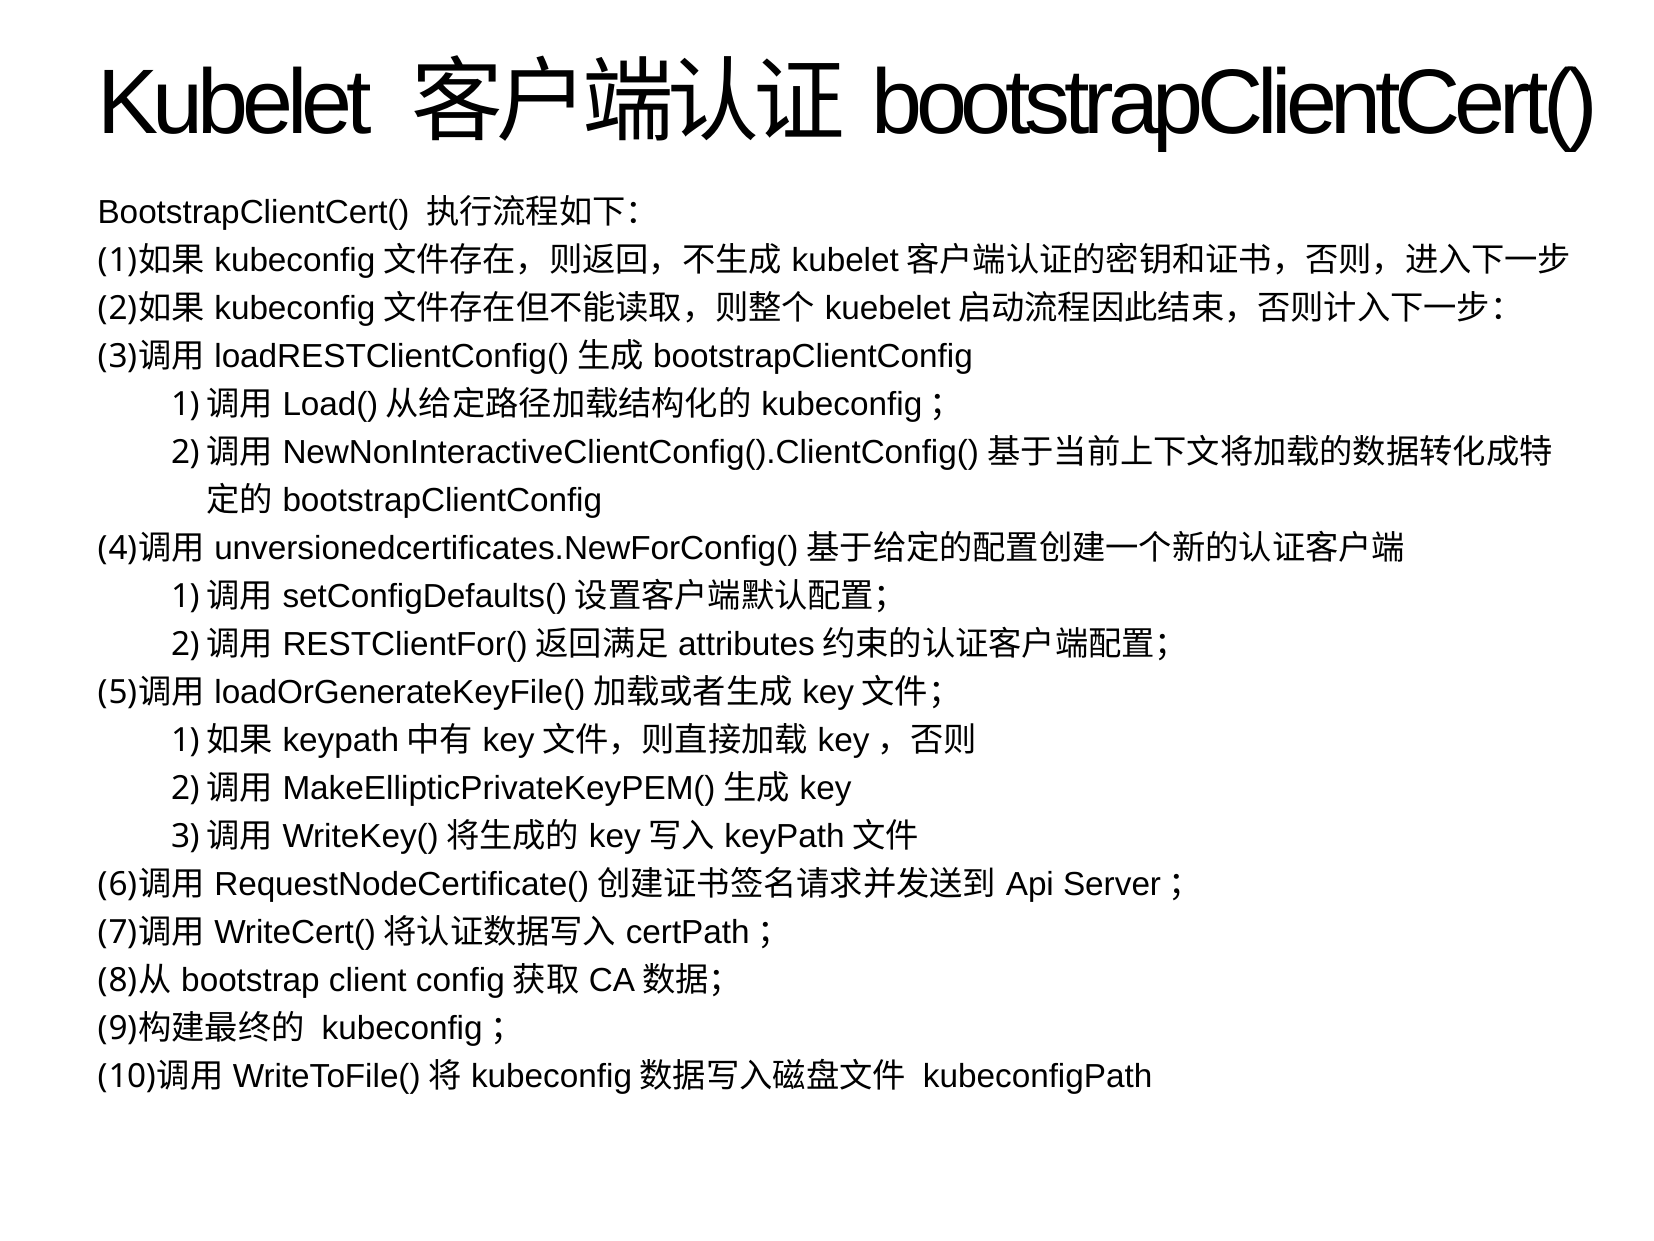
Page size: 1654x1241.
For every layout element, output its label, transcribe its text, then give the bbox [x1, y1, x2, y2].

title Kubelet 客户端认证bootstrapClientCert() [21, 10, 1654, 178]
text_box BootstrapClientCert() 执行流程如下： 如果kubeconfig文件存在，则返回，不生成kubelet客户端认证的密钥和证书，否则，进入下一步 如果kubeconfig文件存在但不能读取，则整个kuebelet启动流程因此结束，否则计入下一步： 调用loadRESTClientConfig()生成bootstrapClientConfig 调用Load()从给定路径加载结构化的kubeconfig； 调用NewNonInteractiveClientConfig().ClientConfig()基于当前上下文将加载的数据转化成特定的bootstrapClientConfig 调用unversionedcertificates.NewForConfig()基于给定的配置创建一个新的认证客户端 调用setConfigDefaults()设置客户端默认配置； 调用RESTClientFor()返回满足attributes约束的认证客户端配置； 调用loadOrGenerateKeyFile()加载或者生成key文件； 如果keypath中有key文件，则直接加载key，否则 调用MakeEllipticPrivateKeyPEM()生成key 调用WriteKey()将生成的key写入keyPath文件 调用RequestNodeCertificate()创建证书签名请求并发送到Api Server； 调用WriteCert()将认证数据写入certPath； 从bootstrap client config获取CA数据； 构建最终的 kubeconfig； 调用WriteToFile()将kubeconfig数据写入磁盘文件 kubeconfigPath [82, 177, 1595, 1241]
